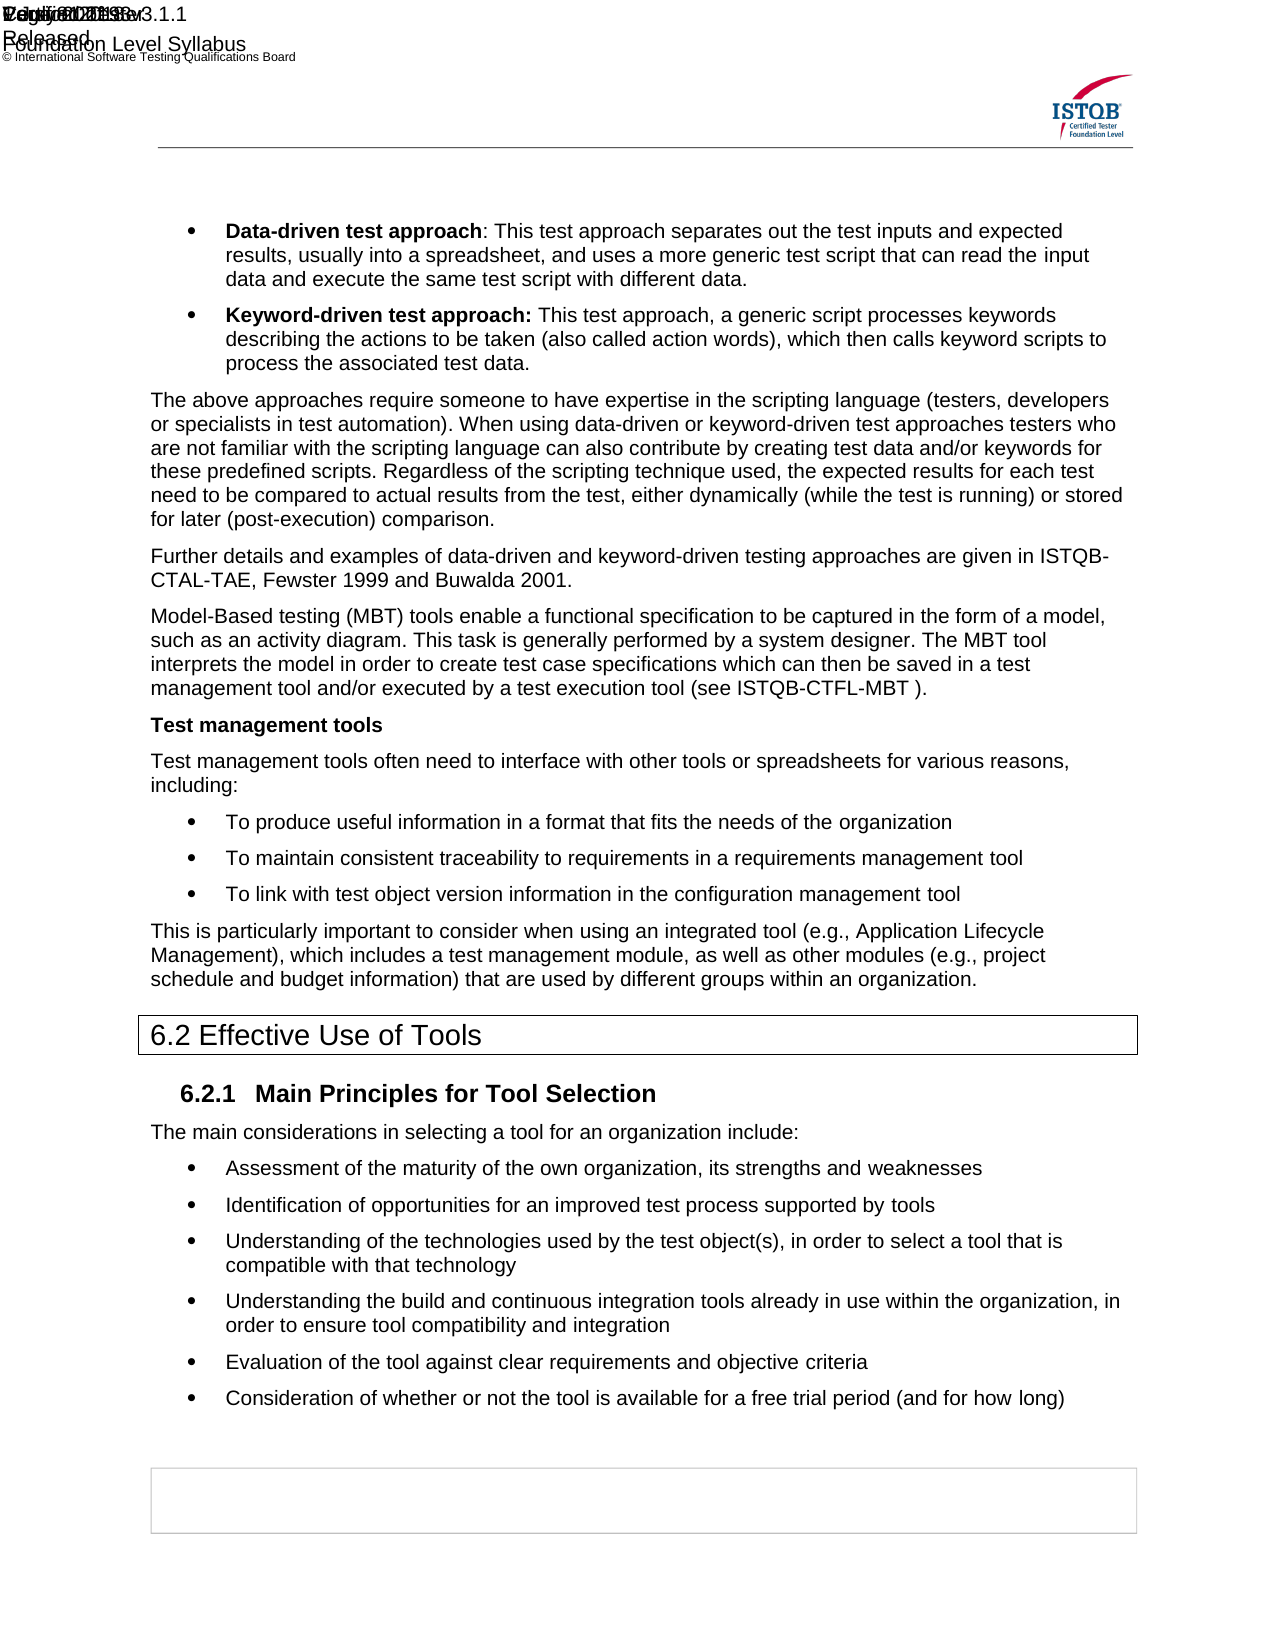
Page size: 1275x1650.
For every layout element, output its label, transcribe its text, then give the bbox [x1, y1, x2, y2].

text 6.2 Effective Use of Tools [150, 1018, 1137, 1052]
subtitle Test management tools [150, 712, 1150, 736]
list Data-driven test approach: This test approach separates out the test inputs and expected results, usually into a spreadsheet, and uses a more generic test script that can read the input data and execute the same test script with different data. [188, 220, 1089, 290]
list To maintain consistent traceability to requirements in a requirements management tool [188, 846, 1150, 870]
list To link with test object version information in the configuration management tool [188, 882, 1150, 906]
list Understanding of the technologies used by the test object(s), in order to select a tool that is compatible with that technology [188, 1229, 1064, 1277]
list Consideration of whether or not the tool is available for a free trial period (and for how long) [188, 1386, 1150, 1410]
list Understanding the build and continuous integration tools already in use within the organization, in order to ensure tool compatibility and integration [188, 1289, 1122, 1337]
list Evaluation of the tool against clear requirements and objective criteria [188, 1350, 1150, 1374]
text Model-Based testing (MBT) tools enable a functional specification to be captured in the form of a model, such as an activity diagram. This task is generally performed by a system designer. The MBT tool interprets the model in order to create test case specifications which can then be saved in a test management tool and/or executed by a test execution tool (see ISTQB-CTFL-MBT ). [150, 604, 1109, 700]
text Test management tools often need to interface with other tools or spreadsheets for various reasons, including: [150, 749, 1073, 797]
text The main considerations in selecting a tool for an organization include: [150, 1120, 1150, 1144]
text This is particularly important to consider when using an integrated tool (e.g., Application Lifecycle Management), which includes a test management module, as well as other modules (e.g., project schedule and budget information) that are used by different groups within an organization. [150, 919, 1047, 991]
list Keyword-driven test approach: This test approach, a generic script processes keywords describing the actions to be taken (also called action words), which then calls keyword scripts to process the associated test data. [188, 303, 1108, 375]
text The above approaches require someone to have expertise in the scripting language (testers, developers or specialists in test automation). When using data-driven or keyword-driven test approaches testers who are not familiar with the scripting language can also contribute by creating test data and/or keywords for these predefined scripts. Regardless of the scripting technique used, the expected results for each test need to be compared to actual results from the test, either dynamically (while the test is running) or stored for later (post-execution) comparison. [150, 387, 1126, 531]
list To produce useful information in a format that fits the needs of the organization [188, 809, 1150, 834]
picture [1036, 58, 1148, 161]
subtitle Main Principles for Tool Selection [180, 1078, 1150, 1107]
list Assessment of the maturity of the own organization, its strengths and weaknesses [188, 1156, 1150, 1180]
text Further details and examples of data-driven and keyword-driven testing approaches are given in ISTQB- CTAL-TAE, Fewster 1999 and Buwalda 2001. [150, 543, 1111, 591]
list Identification of opportunities for an improved test process supported by tools [188, 1193, 1150, 1217]
